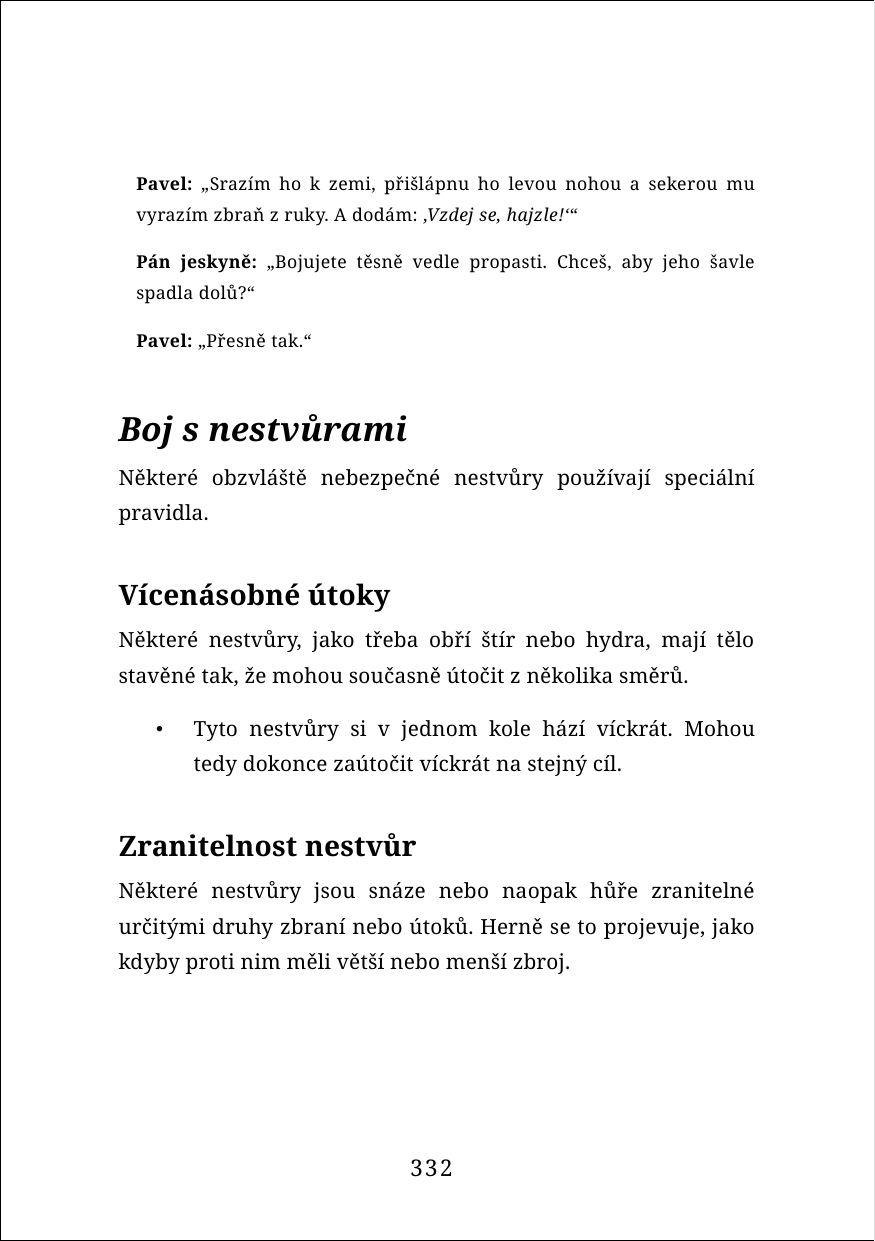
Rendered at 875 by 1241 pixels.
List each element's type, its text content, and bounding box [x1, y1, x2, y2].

subtitle Zranitelnost nestvůr [118, 826, 756, 865]
text Některé nestvůry jsou snáze nebo naopak hůře zranitelné určitými druhy zbraní nebo útoků. Herně se to projevuje, jako kdyby proti nim měli větší nebo menší zbroj. [118, 876, 756, 976]
text Některé nestvůry, jako třeba obří štír nebo hydra, mají tělo stavěné tak, že mohou současně útočit z několika směrů. [118, 625, 756, 689]
text Pavel: „Přesně tak.“ [136, 328, 756, 352]
text Některé obzvláště nebezpečné nestvůry používají speciální pravidla. [118, 463, 756, 527]
text Pán jeskyně: „Bojujete těsně vedle propasti. Chceš, aby jeho šavle spadla dolů?“ [136, 250, 756, 304]
list Tyto nestvůry si v jednom kole hází víckrát. Mohou tedy dokonce zaútočit víckrát na stejný cíl. [156, 714, 756, 778]
subtitle Vícenásobné útoky [118, 575, 756, 613]
subtitle Boj s nestvůrami [118, 406, 756, 451]
text Pavel: „Srazím ho k zemi, přišlápnu ho levou nohou a sekerou mu vyrazím zbraň z ruky. A dodám: ‚Vzdej se, hajzle!‘“ [136, 172, 756, 226]
